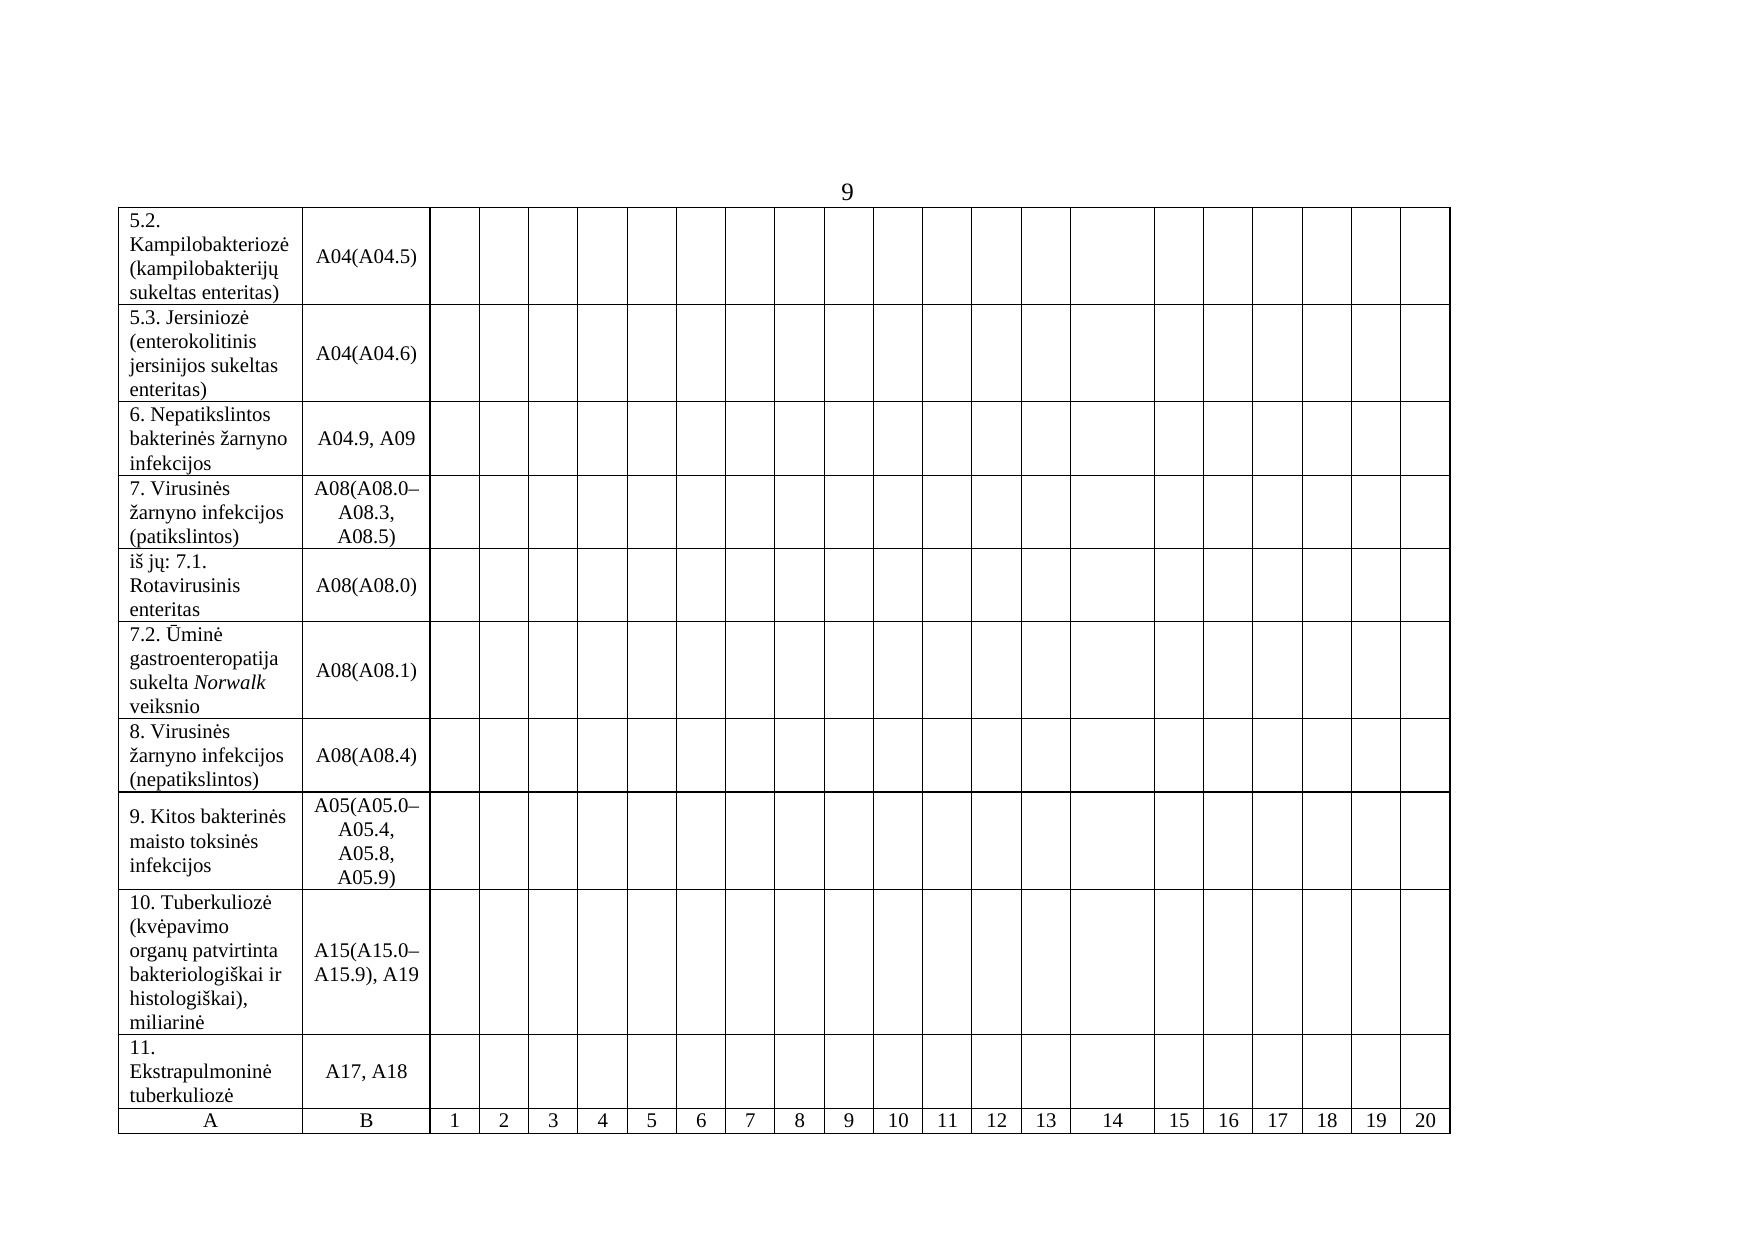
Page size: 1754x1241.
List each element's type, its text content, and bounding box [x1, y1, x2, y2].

table_cell [775, 1035, 824, 1107]
table_cell [1155, 890, 1203, 1034]
table_cell [1303, 793, 1351, 889]
table_cell A04(A04.5) [303, 208, 429, 304]
table_cell [431, 305, 479, 401]
table_cell [1155, 305, 1203, 401]
table_cell [1071, 549, 1154, 621]
table_cell [1022, 549, 1070, 621]
table_cell [726, 793, 774, 889]
table_cell [1155, 793, 1203, 889]
table_cell 13 [1022, 1109, 1070, 1132]
table_cell [1253, 305, 1302, 401]
table_cell [480, 1035, 528, 1107]
table_cell 11 [923, 1109, 971, 1132]
table_cell [1401, 622, 1449, 718]
table_cell A08(A08.4) [303, 719, 429, 791]
table_cell [1401, 890, 1449, 1034]
table_cell [628, 305, 676, 401]
table_cell [431, 793, 479, 889]
table_cell [775, 476, 824, 548]
table_cell 14 [1071, 1109, 1154, 1132]
table_cell [628, 1035, 676, 1107]
table_cell [529, 793, 577, 889]
table_cell [923, 549, 971, 621]
table_cell [1303, 719, 1351, 791]
table_cell [1022, 305, 1070, 401]
table_cell [628, 549, 676, 621]
table_cell A [119, 1109, 302, 1132]
table_cell [628, 402, 676, 474]
table_cell [972, 622, 1021, 718]
table_cell [726, 1035, 774, 1107]
table_cell A15(A15.0–A15.9), A19 [303, 890, 429, 1034]
table_cell [1204, 890, 1252, 1034]
table_cell 20 [1401, 1109, 1449, 1132]
table_cell [1071, 793, 1154, 889]
table_cell [578, 890, 627, 1034]
table_cell [972, 549, 1021, 621]
table_cell [1155, 402, 1203, 474]
table_cell 11. Ekstrapulmoninė tuberkuliozė [119, 1035, 302, 1107]
table_cell A04(A04.6) [303, 305, 429, 401]
table_cell [1204, 549, 1252, 621]
table_cell [775, 549, 824, 621]
table_cell [1071, 476, 1154, 548]
table_cell [825, 476, 873, 548]
table_cell 3 [529, 1109, 577, 1132]
table_cell [578, 208, 627, 304]
table_cell [578, 622, 627, 718]
table_cell [1401, 476, 1449, 548]
table_cell [874, 622, 922, 718]
table_cell 19 [1352, 1109, 1400, 1132]
table_cell [1352, 719, 1400, 791]
table_cell [677, 890, 725, 1034]
table_cell 5.3. Jersiniozė (enterokolitinis jersinijos sukeltas enteritas) [119, 305, 302, 401]
table_cell [775, 402, 824, 474]
table_cell [578, 402, 627, 474]
table_cell 16 [1204, 1109, 1252, 1132]
table_cell [578, 793, 627, 889]
table_cell [578, 549, 627, 621]
table_cell [1155, 549, 1203, 621]
table_cell [431, 1035, 479, 1107]
table_cell [1204, 622, 1252, 718]
table_cell 9. Kitos bakterinės maisto toksinės infekcijos [119, 793, 302, 889]
table_cell [431, 890, 479, 1034]
table_cell iš jų: 7.1. Rotavirusinis enteritas [119, 549, 302, 621]
table_cell 9 [825, 1109, 873, 1132]
table_cell [578, 305, 627, 401]
table_cell [578, 476, 627, 548]
table_cell [480, 305, 528, 401]
table_cell [1352, 549, 1400, 621]
table_cell [1303, 549, 1351, 621]
table_cell [1401, 208, 1449, 304]
table_cell [1253, 719, 1302, 791]
table_cell [972, 719, 1021, 791]
table_cell [1071, 890, 1154, 1034]
table_cell [677, 622, 725, 718]
table_cell [1303, 208, 1351, 304]
table_cell [1303, 402, 1351, 474]
table_cell [1022, 890, 1070, 1034]
table_cell [1155, 719, 1203, 791]
table_cell [726, 305, 774, 401]
table_cell [1253, 208, 1302, 304]
table_cell 6 [677, 1109, 725, 1132]
table_cell [529, 1035, 577, 1107]
table_cell [677, 476, 725, 548]
table_cell [775, 890, 824, 1034]
table_cell [825, 549, 873, 621]
table_cell [480, 719, 528, 791]
table_cell [825, 793, 873, 889]
table_cell [874, 305, 922, 401]
table_cell [775, 719, 824, 791]
table_cell 17 [1253, 1109, 1302, 1132]
table_cell [1204, 793, 1252, 889]
table_cell [1204, 402, 1252, 474]
table_cell [1155, 1035, 1203, 1107]
table_cell [1071, 305, 1154, 401]
table_cell [480, 476, 528, 548]
table_cell [923, 476, 971, 548]
table_cell [825, 719, 873, 791]
table_cell [1022, 208, 1070, 304]
table_cell [529, 476, 577, 548]
table_cell [874, 793, 922, 889]
table_cell 18 [1303, 1109, 1351, 1132]
table_cell [480, 890, 528, 1034]
table_cell [1352, 1035, 1400, 1107]
table_cell [1022, 1035, 1070, 1107]
table_cell [1253, 1035, 1302, 1107]
table_cell [677, 719, 725, 791]
table_cell A08(A08.0–A08.3, A08.5) [303, 476, 429, 548]
table_cell [1352, 305, 1400, 401]
table_cell [677, 1035, 725, 1107]
table_cell [480, 549, 528, 621]
table_cell [923, 208, 971, 304]
table_cell [1204, 1035, 1252, 1107]
table_cell [1401, 719, 1449, 791]
table_cell 8. Virusinės žarnyno infekcijos (nepatikslintos) [119, 719, 302, 791]
table_cell 2 [480, 1109, 528, 1132]
table_cell [431, 476, 479, 548]
table_cell [1022, 719, 1070, 791]
table_cell [529, 622, 577, 718]
table_cell [972, 208, 1021, 304]
table_cell [1204, 305, 1252, 401]
table_cell [1401, 402, 1449, 474]
table_cell [923, 622, 971, 718]
table_cell [1253, 622, 1302, 718]
table_cell [972, 402, 1021, 474]
table_cell [628, 208, 676, 304]
table_cell [972, 476, 1021, 548]
table_cell [923, 1035, 971, 1107]
table_cell [1253, 549, 1302, 621]
table_cell [1401, 549, 1449, 621]
table_cell [726, 208, 774, 304]
table_cell [431, 622, 479, 718]
table_cell [529, 890, 577, 1034]
table_cell [1352, 793, 1400, 889]
table_cell [431, 402, 479, 474]
table_cell [874, 1035, 922, 1107]
table_cell B [303, 1109, 429, 1132]
table_cell 10. Tuberkuliozė (kvėpavimo organų patvirtinta bakteriologiškai ir histologiškai), miliarinė [119, 890, 302, 1034]
table_cell [1253, 402, 1302, 474]
table_cell [1253, 476, 1302, 548]
table_cell [1352, 622, 1400, 718]
table_cell [1155, 476, 1203, 548]
table_cell [628, 622, 676, 718]
table_cell [1204, 208, 1252, 304]
table_cell 4 [578, 1109, 627, 1132]
table_cell [1303, 890, 1351, 1034]
table_cell [1071, 1035, 1154, 1107]
table_cell [1022, 793, 1070, 889]
table_cell 7.2. Ūminė gastroenteropatija sukelta Norwalk veiksnio [119, 622, 302, 718]
table_cell [1303, 305, 1351, 401]
table_cell [1352, 890, 1400, 1034]
table_cell [1155, 208, 1203, 304]
table_cell [972, 1035, 1021, 1107]
table_cell [1303, 622, 1351, 718]
table_cell [825, 1035, 873, 1107]
table_cell [726, 476, 774, 548]
table_cell 1 [431, 1109, 479, 1132]
table_cell [1204, 476, 1252, 548]
table_cell [1071, 622, 1154, 718]
table_cell [1401, 1035, 1449, 1107]
table_cell [1022, 476, 1070, 548]
table_cell [480, 208, 528, 304]
table_cell [726, 719, 774, 791]
table_cell [431, 208, 479, 304]
table_cell A04.9, A09 [303, 402, 429, 474]
table_cell [480, 402, 528, 474]
table_cell [1401, 305, 1449, 401]
table_cell [923, 402, 971, 474]
table_cell [825, 305, 873, 401]
table_cell [628, 890, 676, 1034]
table_cell [874, 549, 922, 621]
table_cell [529, 719, 577, 791]
table_cell [677, 305, 725, 401]
table_cell [677, 402, 725, 474]
table_cell 6. Nepatikslintos bakterinės žarnyno infekcijos [119, 402, 302, 474]
table_cell [972, 305, 1021, 401]
table_cell [529, 549, 577, 621]
table_cell A05(A05.0–A05.4, A05.8, A05.9) [303, 793, 429, 889]
table_cell [726, 549, 774, 621]
table_cell 7 [726, 1109, 774, 1132]
table_cell [431, 549, 479, 621]
table_cell [480, 793, 528, 889]
table_cell 5.2. Kampilobakteriozė (kampilobakterijų sukeltas enteritas) [119, 208, 302, 304]
table_cell [923, 890, 971, 1034]
table_cell [775, 208, 824, 304]
table_cell [1071, 402, 1154, 474]
table_cell [677, 549, 725, 621]
table_cell [775, 622, 824, 718]
table_cell [1352, 402, 1400, 474]
table_cell [480, 622, 528, 718]
table_cell A08(A08.1) [303, 622, 429, 718]
table_cell [1071, 208, 1154, 304]
table_cell [1401, 793, 1449, 889]
table_cell [677, 793, 725, 889]
table_cell [825, 622, 873, 718]
table_cell [726, 622, 774, 718]
table_cell [578, 719, 627, 791]
table_cell [529, 305, 577, 401]
table_cell A08(A08.0) [303, 549, 429, 621]
table_cell [775, 793, 824, 889]
table_cell [726, 890, 774, 1034]
table_cell 8 [775, 1109, 824, 1132]
table_cell [825, 890, 873, 1034]
table_cell [972, 890, 1021, 1034]
table_cell [874, 208, 922, 304]
table_cell [1352, 208, 1400, 304]
table_cell [677, 208, 725, 304]
table_cell [726, 402, 774, 474]
table_cell [923, 719, 971, 791]
table_cell [1071, 719, 1154, 791]
table_cell [1155, 622, 1203, 718]
table_cell 15 [1155, 1109, 1203, 1132]
table_cell [628, 476, 676, 548]
table_cell [972, 793, 1021, 889]
table_cell 12 [972, 1109, 1021, 1132]
table_cell [1022, 622, 1070, 718]
table_cell 10 [874, 1109, 922, 1132]
table_cell [1303, 476, 1351, 548]
table_cell 7. Virusinės žarnyno infekcijos (patikslintos) [119, 476, 302, 548]
table_cell [578, 1035, 627, 1107]
table_cell [874, 890, 922, 1034]
table_cell [1253, 890, 1302, 1034]
table_cell [1253, 793, 1302, 889]
table_cell [874, 402, 922, 474]
table_cell [923, 793, 971, 889]
table_cell [628, 793, 676, 889]
table_cell 5 [628, 1109, 676, 1132]
table_cell [431, 719, 479, 791]
table_cell [1303, 1035, 1351, 1107]
table_cell [825, 402, 873, 474]
table_cell [1204, 719, 1252, 791]
table_cell [775, 305, 824, 401]
table_cell [825, 208, 873, 304]
table_cell [628, 719, 676, 791]
table_cell [1352, 476, 1400, 548]
table_cell A17, A18 [303, 1035, 429, 1107]
table_cell [874, 476, 922, 548]
table_cell [529, 402, 577, 474]
table_cell [923, 305, 971, 401]
table_cell [529, 208, 577, 304]
table_cell [874, 719, 922, 791]
table_cell [1022, 402, 1070, 474]
